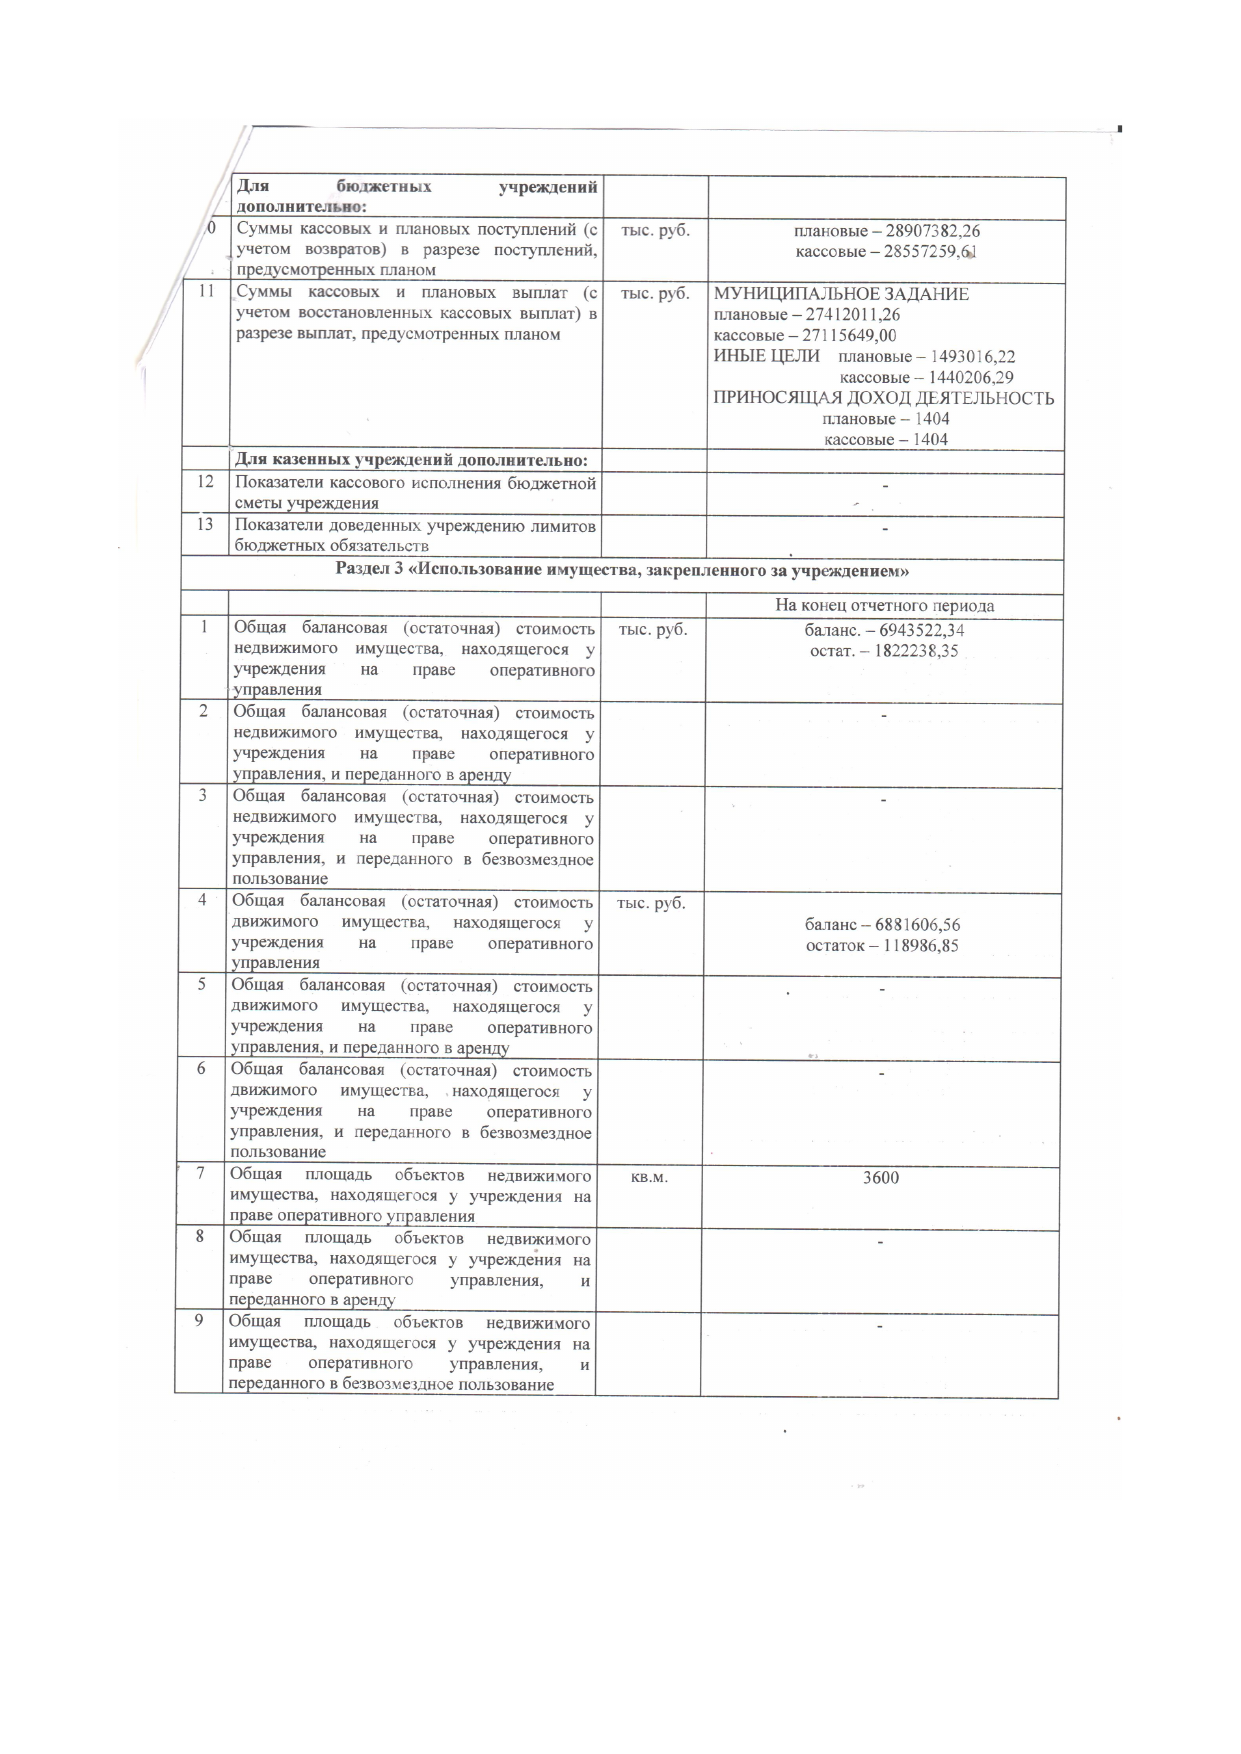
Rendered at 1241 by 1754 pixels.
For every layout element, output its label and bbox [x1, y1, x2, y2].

picture [118, 118, 1123, 1500]
